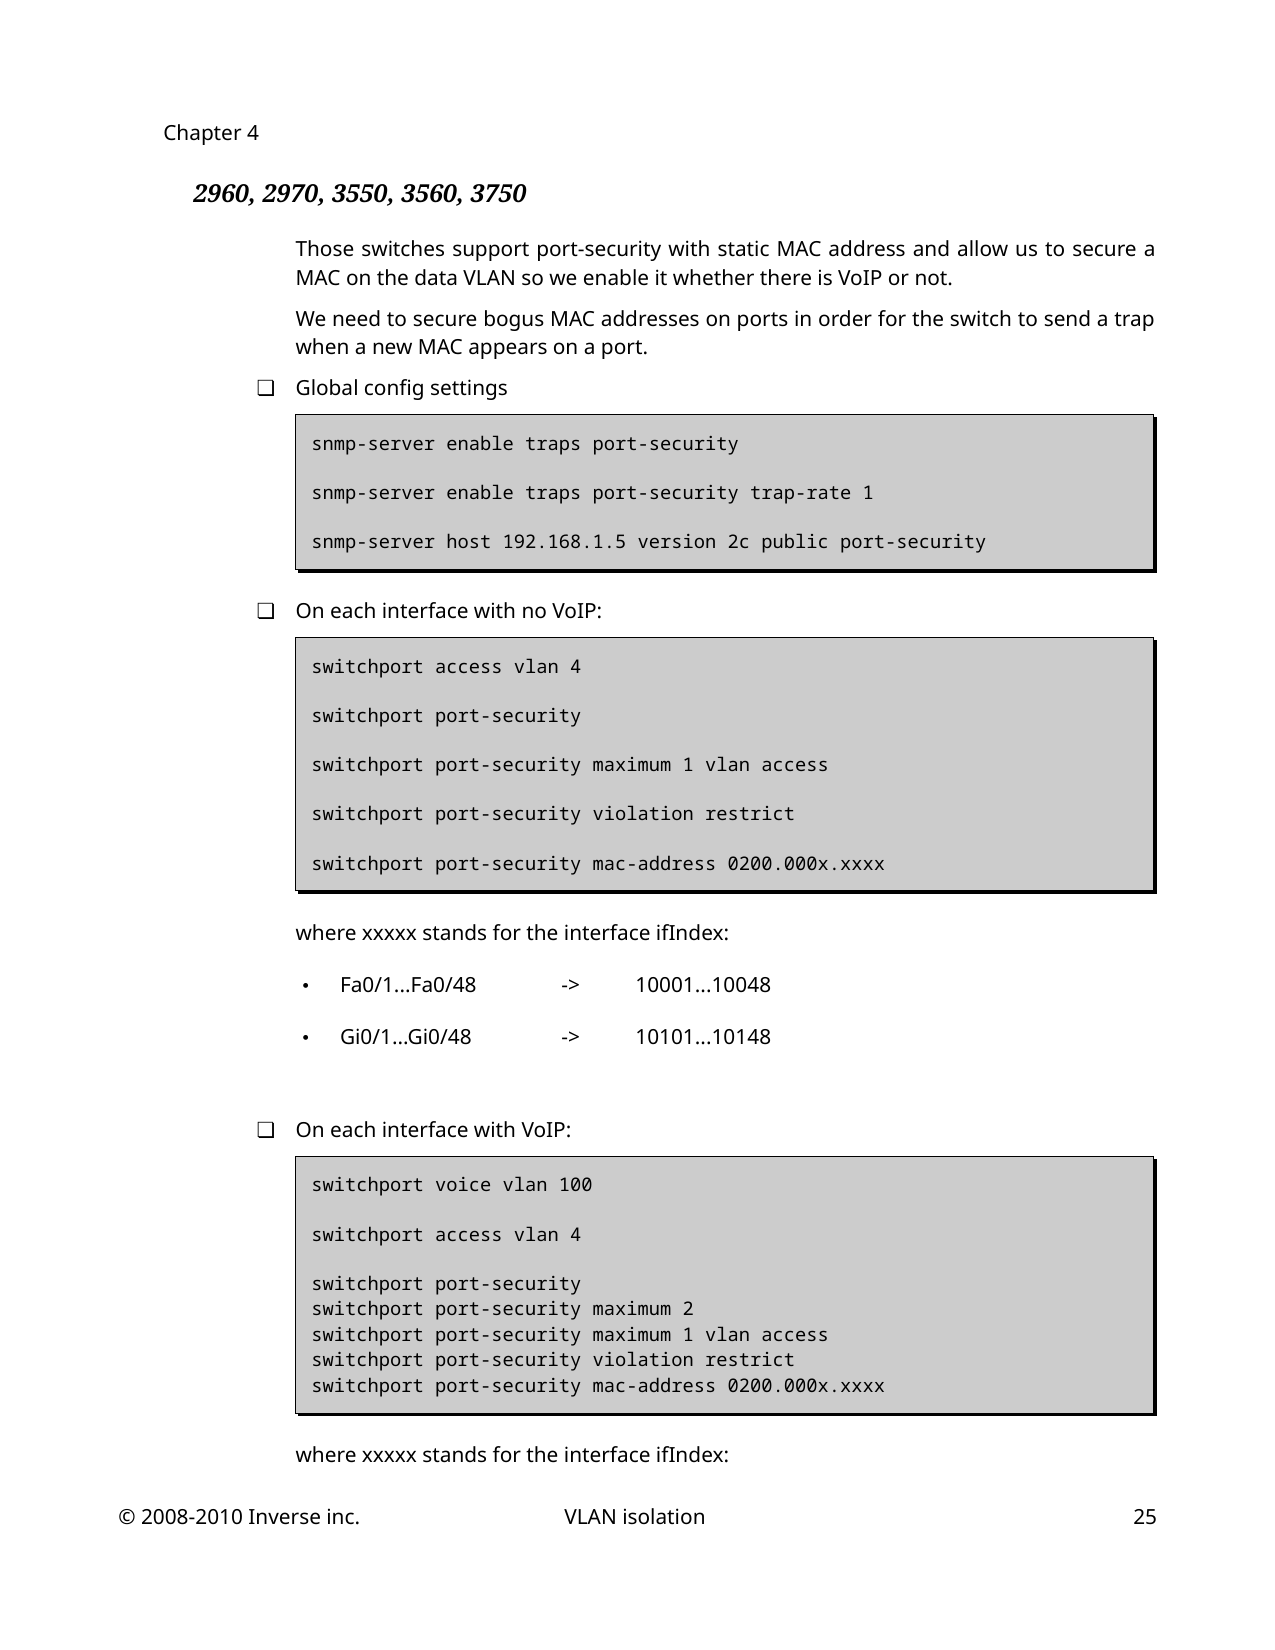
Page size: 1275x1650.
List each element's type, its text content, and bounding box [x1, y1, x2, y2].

list ❏ On each interface with VoIP: [256, 1115, 1157, 1143]
text We need to secure bogus MAC addresses on ports in order for the switch to send a trap when a new MAC appears on a port. [295, 304, 1157, 361]
text where xxxxx stands for the interface ifIndex: [295, 918, 1157, 946]
text where xxxxx stands for the interface ifIndex: [295, 1440, 1157, 1468]
text switchport access vlan 4 [296, 638, 1153, 679]
text switchport port-security [296, 686, 1153, 728]
text switchport voice vlan 100 [296, 1157, 1153, 1197]
subtitle 2960, 2970, 3550, 3560, 3750 [156, 176, 1157, 210]
list Gi0/1...Gi0/48 -> 10101...10148 [302, 1022, 1157, 1050]
text Those switches support port-security with static MAC address and allow us to secure a MAC on the data VLAN so we enable it whether there is VoIP or not. [295, 234, 1157, 291]
text switchport port-security switchport port-security maximum 2 switchport port-security maximum 1 vlan access switchport port-security violation restrict switchport port-security mac-address 0200.000x.xxxx [296, 1254, 1153, 1413]
list Fa0/1...Fa0/48 -> 10001...10048 [302, 970, 1157, 998]
text snmp-server enable traps port-security trap-rate 1 [296, 463, 1153, 505]
text snmp-server enable traps port-security [296, 415, 1153, 456]
text switchport port-security mac-address 0200.000x.xxxx [296, 834, 1153, 890]
list ❏ Global config settings [256, 373, 1157, 402]
text switchport port-security violation restrict [296, 785, 1153, 826]
list ❏ On each interface with no VoIP: [256, 596, 1157, 625]
text switchport port-security maximum 1 vlan access [296, 736, 1153, 777]
text snmp-server host 192.168.1.5 version 2c public port-security [296, 513, 1153, 569]
text switchport access vlan 4 [296, 1205, 1153, 1246]
